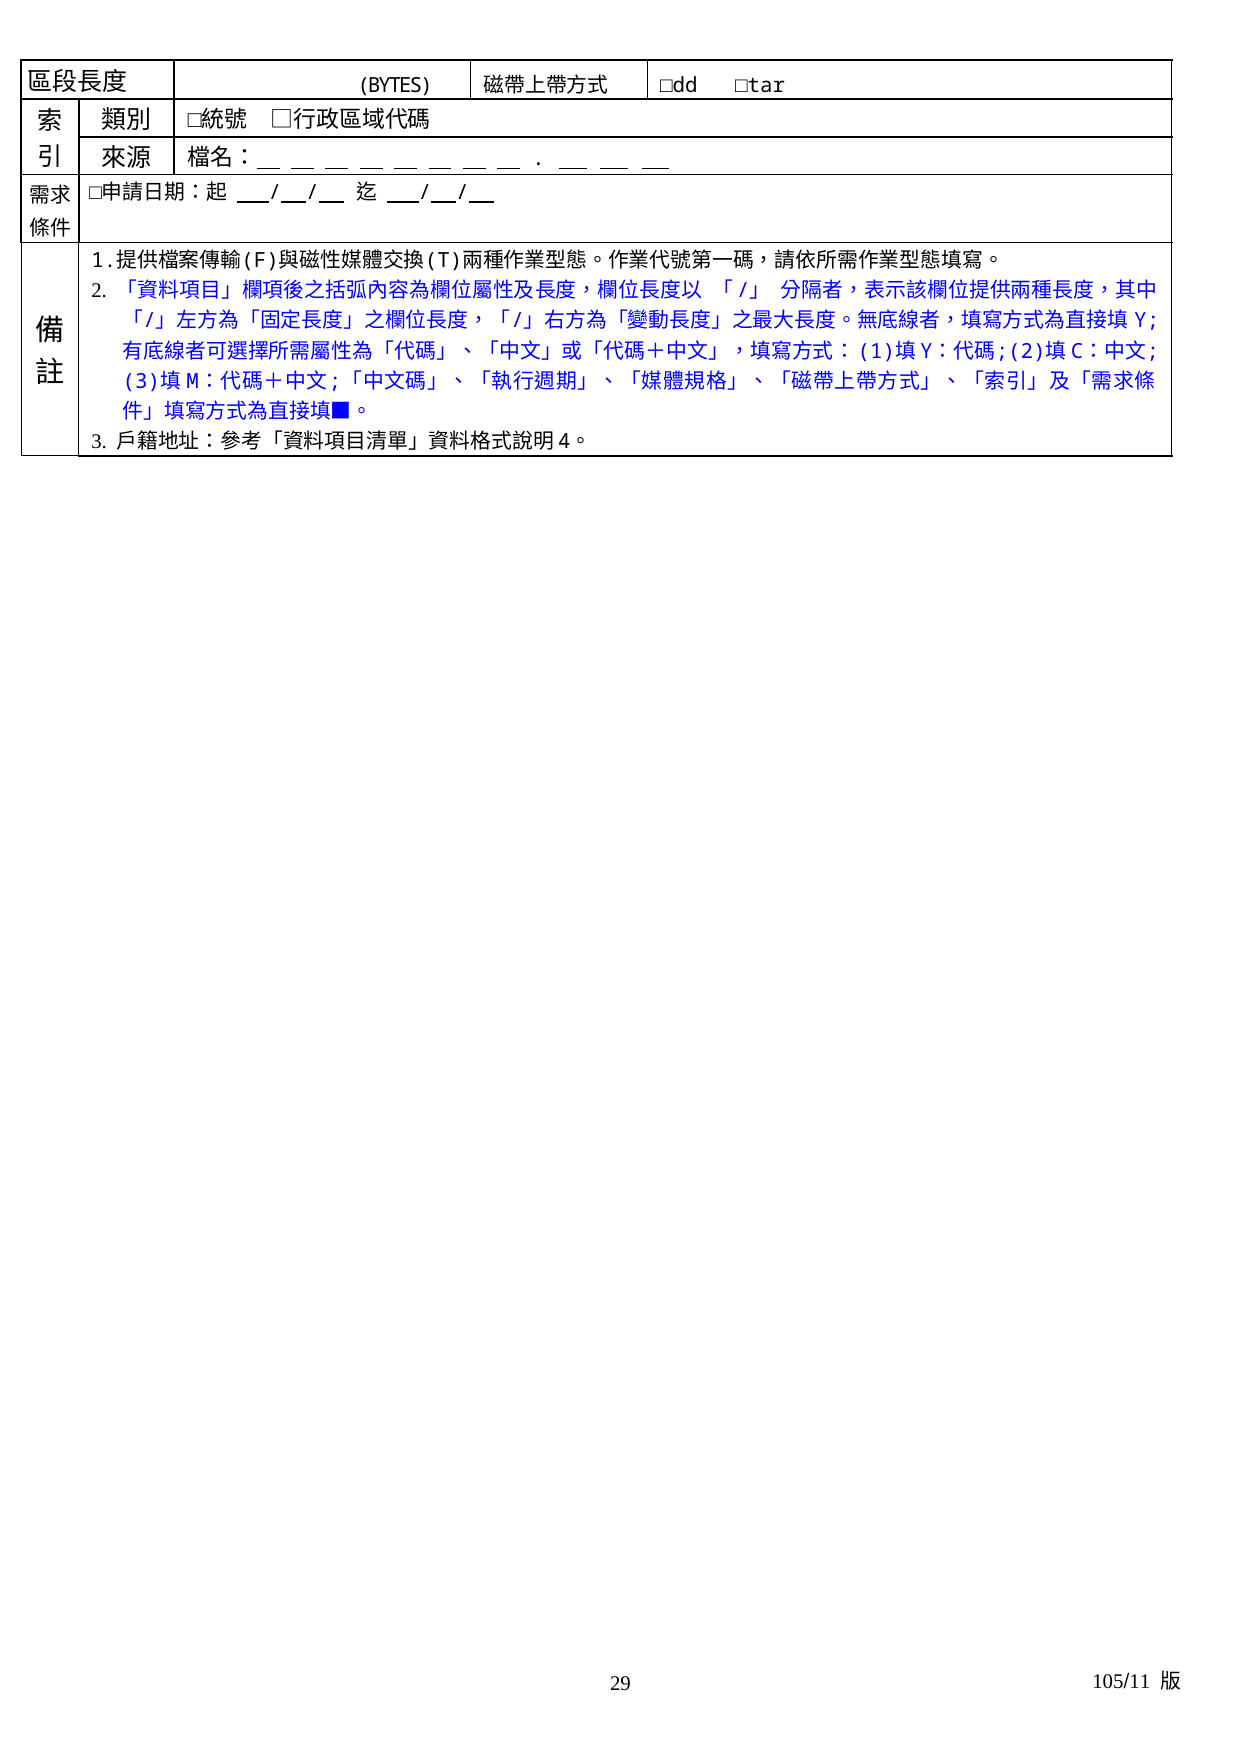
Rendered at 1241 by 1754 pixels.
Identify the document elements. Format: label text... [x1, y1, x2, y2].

table_cell □統號 □行政區域代碼 [175, 100, 1171, 136]
table_cell □申請日期：起 / / 迄 / / [80, 175, 634, 242]
table_cell [17, 242, 21, 455]
table_cell 檔名： . [175, 138, 1171, 174]
table_cell 區段長度 [22, 61, 173, 98]
table_cell 備註 [22, 243, 78, 455]
table_cell 索引 [22, 100, 78, 174]
table_cell 提供檔案傳輸(F)與磁性媒體交換(T)兩種作業型態。作業代號第一碼，請依所需作業型態填寫。 「資料項目」欄項後之括弧內容為欄位屬性及長度，欄位長度以 「/」 分隔者，表示該欄位提供兩種長度，其中「/」左方為「固定長度」之欄位長度，「/」右方為「變動長度」之最大長度。無底線者，填寫方式為直接填Y;有底線者可選擇所需屬性為「代碼」、「中文」或「代碼＋中文」，填寫方式：(1)填Y：代碼;(2)填C：中文;(3)填M：代碼＋中文;「中文碼」、「執行週期」、「媒體規格」、「磁帶上帶方式」、「索引」及「需求條件」填寫方式為直接填■。 戶籍地址：參考「資料項目清單」資料格式說明4。 [79, 243, 1171, 455]
table_cell □dd □tar [648, 61, 1171, 98]
table_cell 磁帶上帶方式 [471, 61, 647, 98]
table_cell (BYTES) [175, 61, 470, 98]
table_cell 類別 [80, 100, 173, 136]
table_cell [634, 175, 1171, 242]
table_cell 需求條件 [22, 175, 78, 242]
table_cell 來源 [80, 138, 173, 174]
